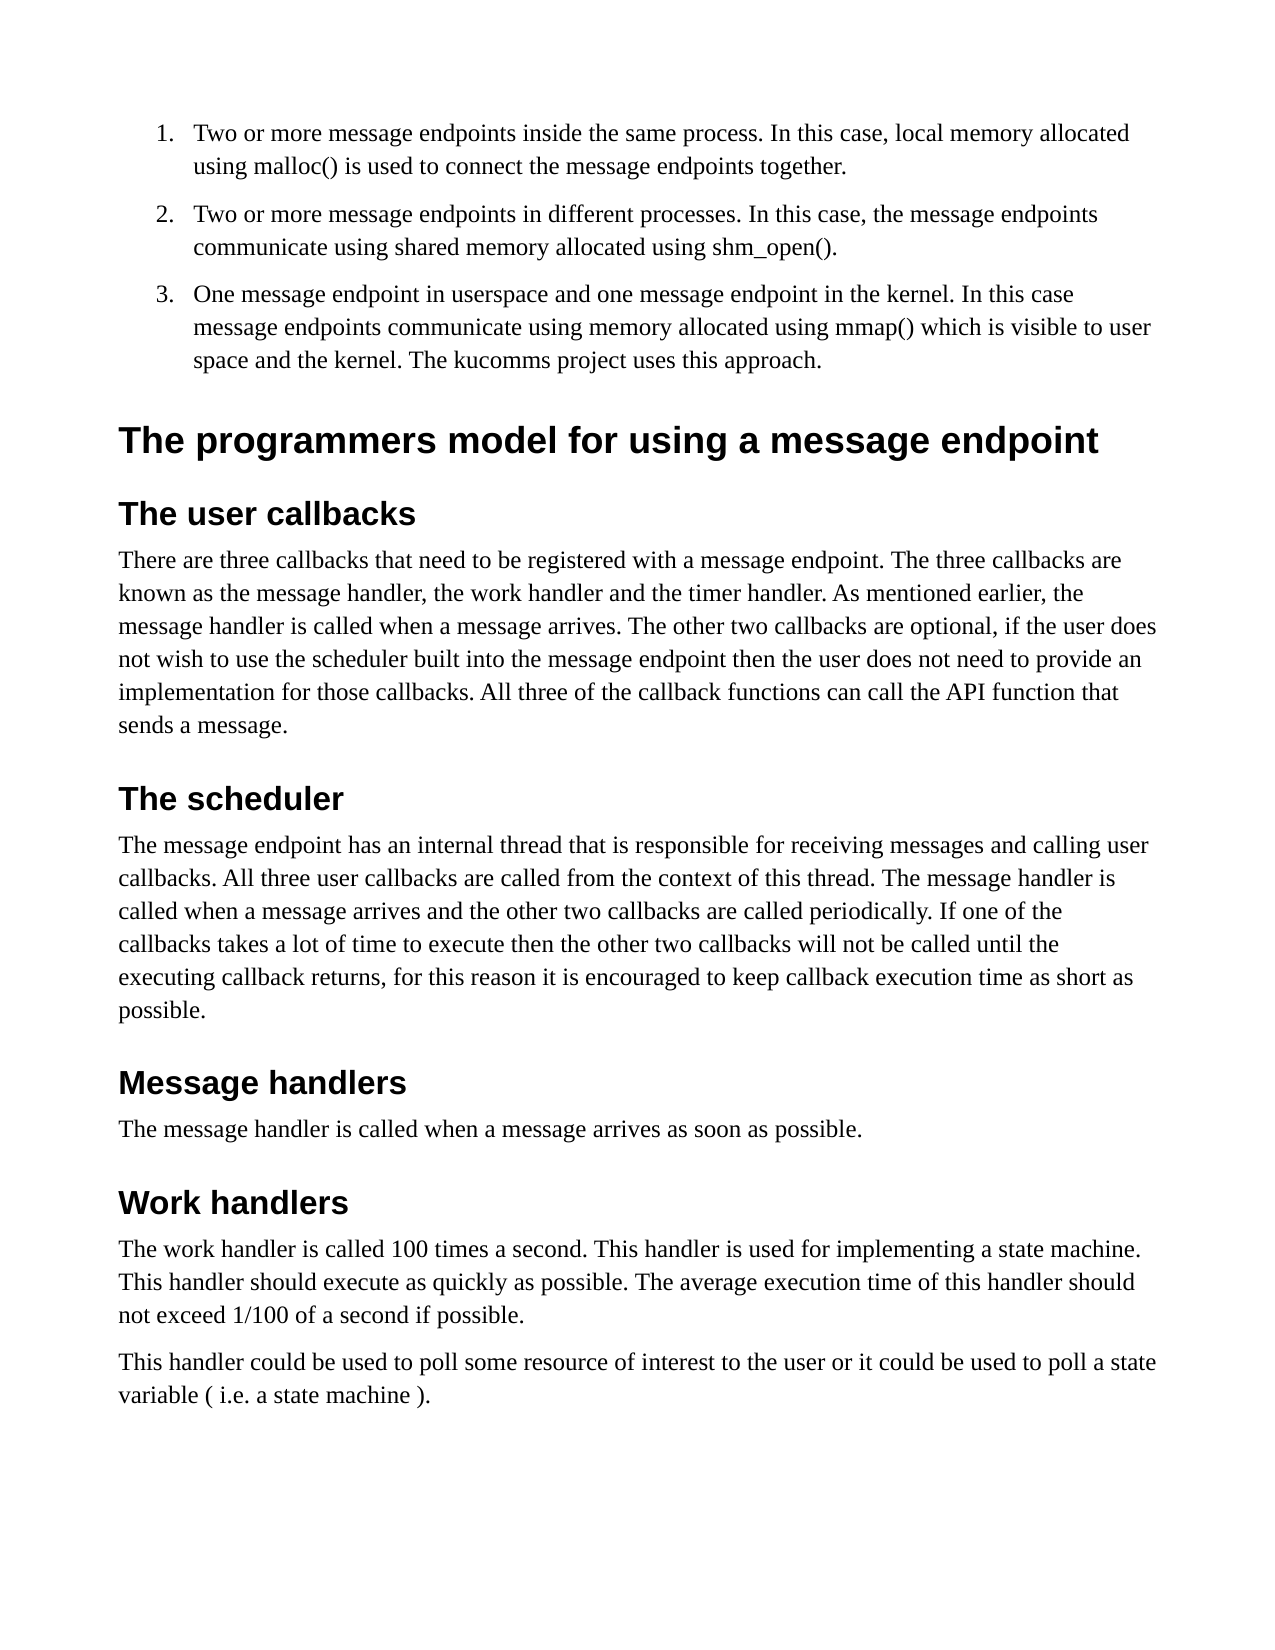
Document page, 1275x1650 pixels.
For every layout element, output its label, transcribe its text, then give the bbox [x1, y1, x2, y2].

list One message endpoint in userspace and one message endpoint in the kernel. In this case message endpoints communicate using memory allocated using mmap() which is visible to user space and the kernel. The kucomms project uses this approach. [156, 279, 1157, 374]
list Two or more message endpoints in different processes. In this case, the message endpoints communicate using shared memory allocated using shm_open(). [156, 199, 1157, 261]
text The message handler is called when a message arrives as soon as possible. [118, 1114, 1157, 1143]
subtitle Message handlers [118, 1063, 1157, 1102]
text The work handler is called 100 times a second. This handler is used for implementing a state machine. This handler should execute as quickly as possible. The average execution time of this handler should not exceed 1/100 of a second if possible. [118, 1234, 1157, 1328]
text This handler could be used to poll some resource of interest to the user or it could be used to poll a state variable ( i.e. a state machine ). [118, 1347, 1157, 1409]
subtitle The user callbacks [118, 494, 1157, 533]
subtitle Work handlers [118, 1183, 1157, 1221]
subtitle The programmers model for using a message endpoint [118, 418, 1157, 461]
subtitle The scheduler [118, 779, 1157, 817]
text There are three callbacks that need to be registered with a message endpoint. The three callbacks are known as the message handler, the work handler and the timer handler. As mentioned earlier, the message handler is called when a message arrives. The other two callbacks are optional, if the user does not wish to use the scheduler built into the message endpoint then the user does not need to provide an implementation for those callbacks. All three of the callback functions can call the API function that sends a message. [118, 545, 1157, 739]
list Two or more message endpoints inside the same process. In this case, local memory allocated using malloc() is used to connect the message endpoints together. [156, 118, 1157, 180]
text The message endpoint has an internal thread that is responsible for receiving messages and calling user callbacks. All three user callbacks are called from the context of this thread. The message handler is called when a message arrives and the other two callbacks are called periodically. If one of the callbacks takes a lot of time to execute then the other two callbacks will not be called until the executing callback returns, for this reason it is encouraged to keep callback execution time as short as possible. [118, 830, 1157, 1024]
